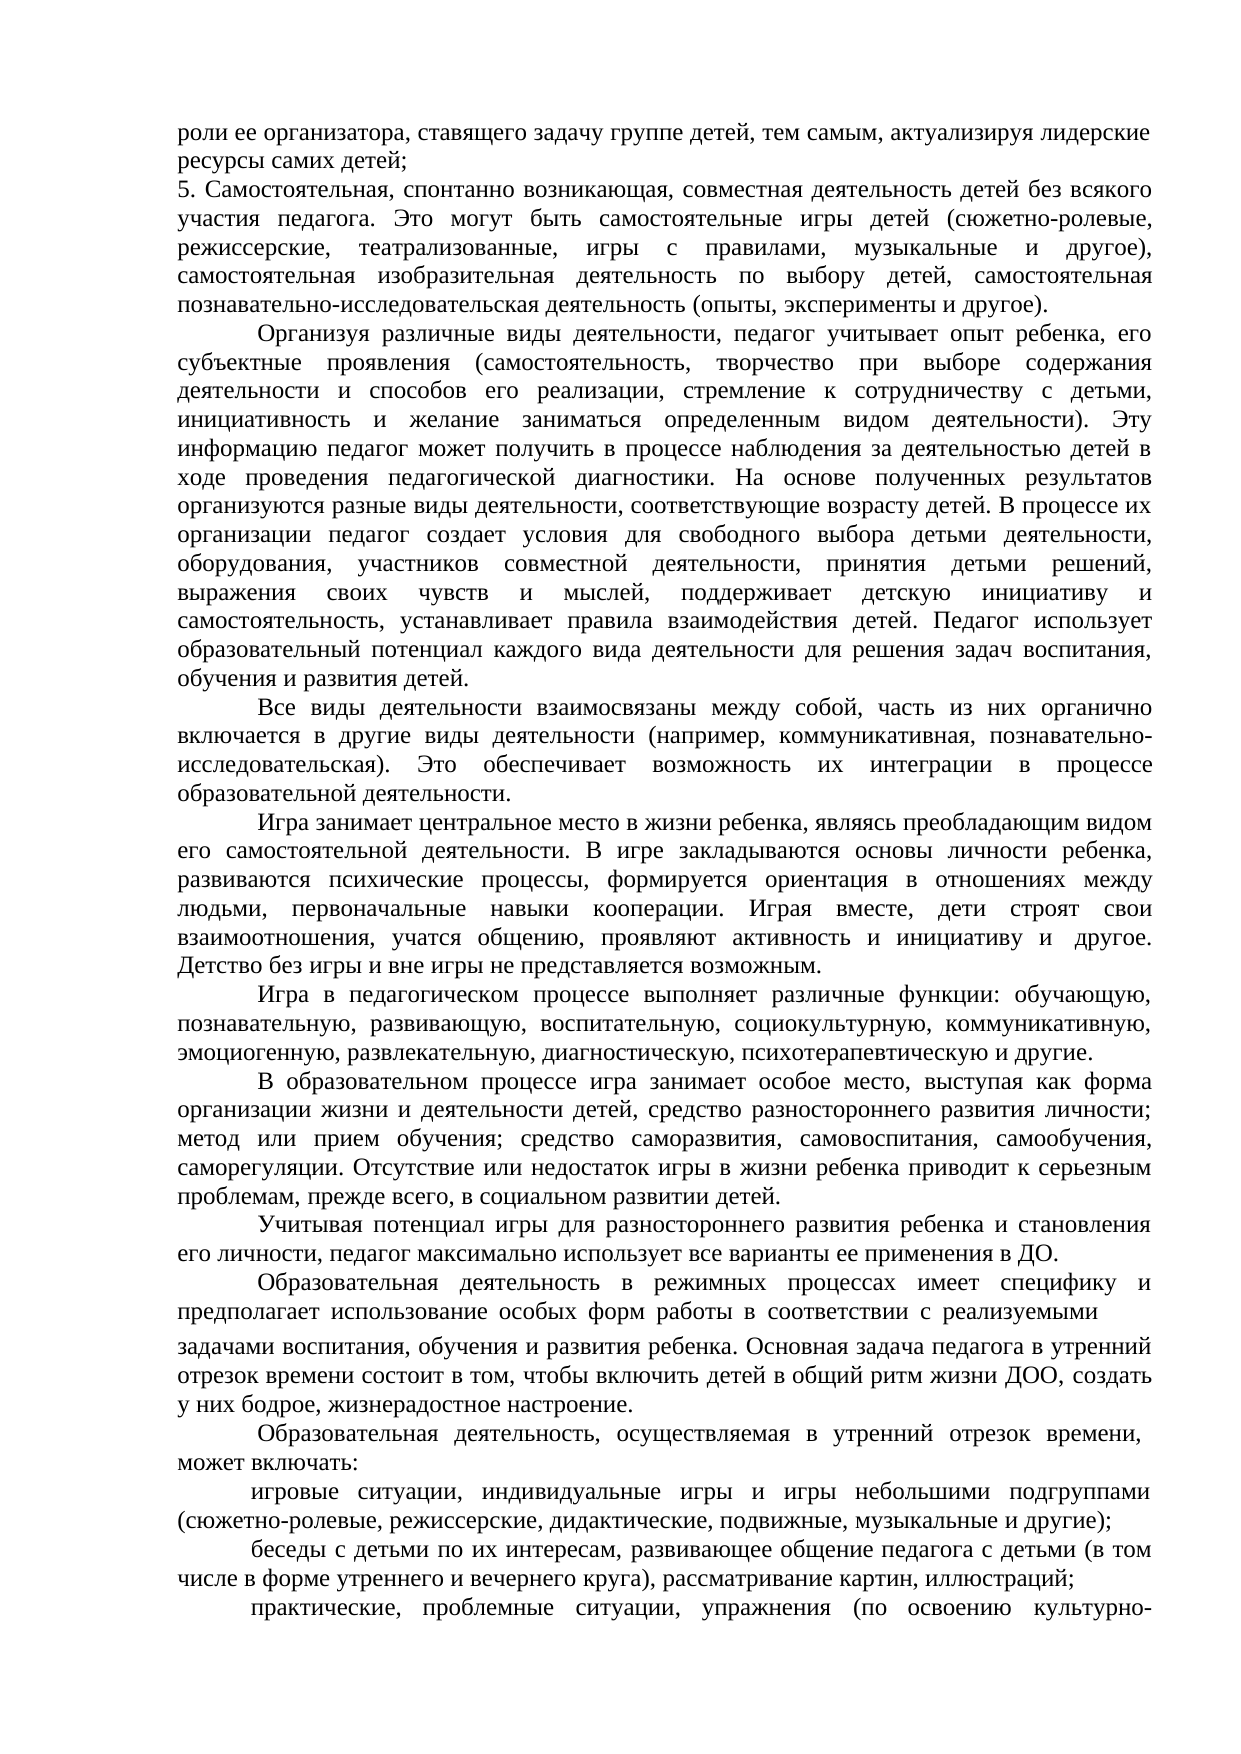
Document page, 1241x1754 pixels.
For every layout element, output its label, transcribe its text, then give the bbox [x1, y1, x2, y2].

text Игра занимает центральное место в жизни ребенка, являясь преобладающим видом его самостоятельной деятельности. В игре закладываются основы личности ребенка, развиваются психические процессы, формируется ориентация в отношениях между людьми, первоначальные навыки кооперации. Играя вместе, дети строят свои взаимоотношения, учатся общению, проявляют активность и инициативу и другое. Детство без игры и вне игры не представляется возможным. [177, 807, 1153, 979]
list роли ее организатора, ставящего задачу группе детей, тем самым, актуализируя лидерские ресурсы самих детей; [177, 117, 1152, 174]
text Все виды деятельности взаимосвязаны между собой, часть из них органично включается в другие виды деятельности (например, коммуникативная, познавательно- исследовательская). Это обеспечивает возможность их интеграции в процессе образовательной деятельности. [177, 692, 1153, 807]
text практические, проблемные ситуации, упражнения (по освоению культурно- [177, 1592, 1152, 1621]
text Игра в педагогическом процессе выполняет различные функции: обучающую, познавательную, развивающую, воспитательную, социокультурную, коммуникативную, эмоциогенную, развлекательную, диагностическую, психотерапевтическую и другие. [177, 979, 1151, 1066]
text Образовательная деятельность, осуществляемая в утренний отрезок времени, может включать: [177, 1418, 1141, 1476]
text задачами воспитания, обучения и развития ребенка. Основная задача педагога в утренний отрезок времени состоит в том, чтобы включить детей в общий ритм жизни ДОО, создать у них бодрое, жизнерадостное настроение. [177, 1331, 1152, 1418]
text Организуя различные виды деятельности, педагог учитывает опыт ребенка, его субъектные проявления (самостоятельность, творчество при выборе содержания деятельности и способов его реализации, стремление к сотрудничеству с детьми, инициативность и желание заниматься определенным видом деятельности). Эту информацию педагог может получить в процессе наблюдения за деятельностью детей в ходе проведения педагогической диагностики. На основе полученных результатов организуются разные виды деятельности, соответствующие возрасту детей. В процессе их организации педагог создает условия для свободного выбора детьми деятельности, оборудования, участников совместной деятельности, принятия детьми решений, выражения своих чувств и мыслей, поддерживает детскую инициативу и самостоятельность, устанавливает правила взаимодействия детей. Педагог использует образовательный потенциал каждого вида деятельности для решения задач воспитания, обучения и развития детей. [177, 318, 1152, 692]
text Учитывая потенциал игры для разностороннего развития ребенка и становления его личности, педагог максимально использует все варианты ее применения в ДО. [177, 1209, 1151, 1267]
text Образовательная деятельность в режимных процессах имеет специфику и предполагает использование особых форм работы в соответствии с реализуемыми [177, 1267, 1151, 1324]
text В образовательном процессе игра занимает особое место, выступая как форма организации жизни и деятельности детей, средство разностороннего развития личности; метод или прием обучения; средство саморазвития, самовоспитания, самообучения, саморегуляции. Отсутствие или недостаток игры в жизни ребенка приводит к серьезным проблемам, прежде всего, в социальном развитии детей. [177, 1066, 1152, 1209]
text игровые ситуации, индивидуальные игры и игры небольшими подгруппами (сюжетно-ролевые, режиссерские, дидактические, подвижные, музыкальные и другие); [177, 1476, 1150, 1534]
list Самостоятельная, спонтанно возникающая, совместная деятельность детей без всякого участия педагога. Это могут быть самостоятельные игры детей (сюжетно-ролевые, режиссерские, театрализованные, игры с правилами, музыкальные и другое), самостоятельная изобразительная деятельность по выбору детей, самостоятельная познавательно-исследовательская деятельность (опыты, эксперименты и другое). [177, 174, 1153, 318]
text беседы с детьми по их интересам, развивающее общение педагога с детьми (в том числе в форме утреннего и вечернего круга), рассматривание картин, иллюстраций; [177, 1534, 1152, 1592]
